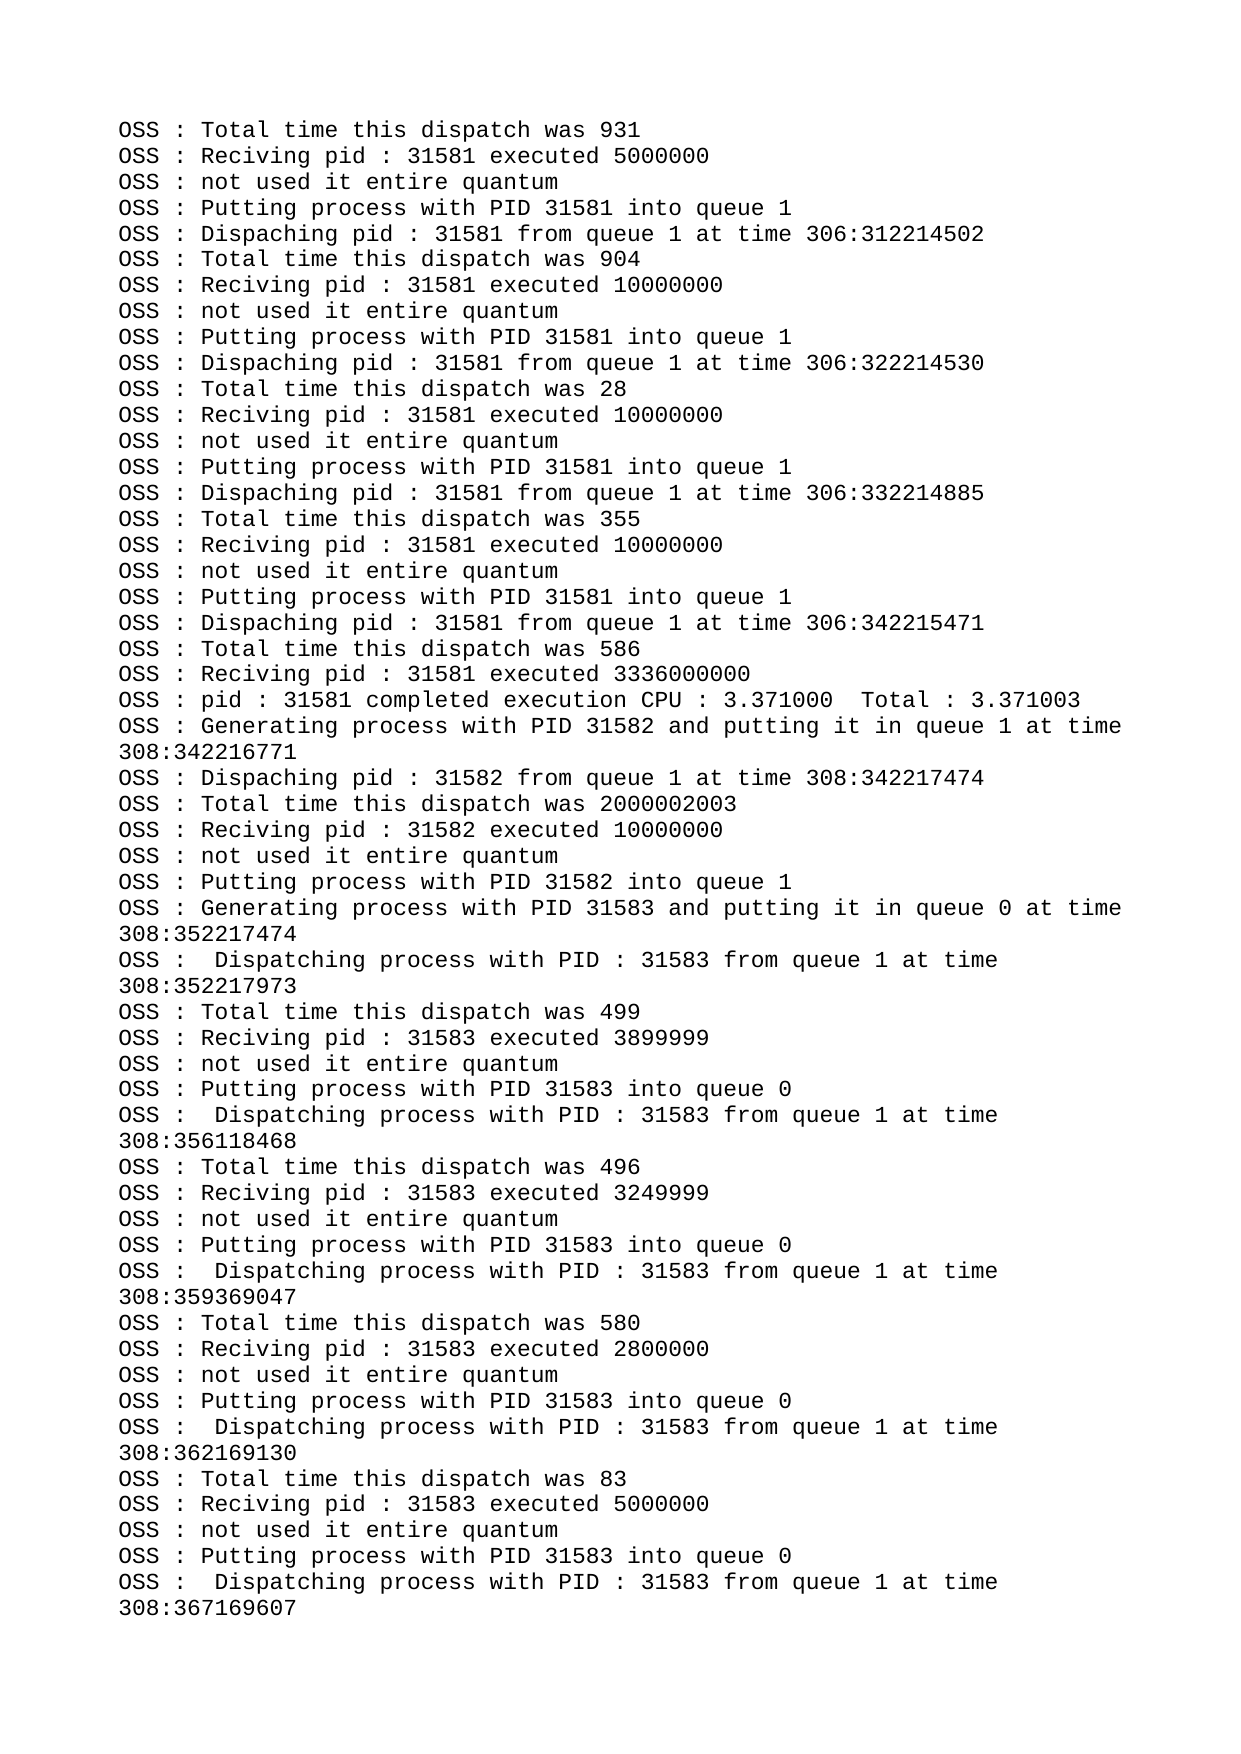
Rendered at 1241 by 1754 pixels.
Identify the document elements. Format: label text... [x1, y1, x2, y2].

text OSS : Dispaching pid : 31581 from queue 1 at time 306:332214885 [118, 481, 1122, 507]
text OSS : Dispatching process with PID : 31583 from queue 1 at time 308:359369047 [118, 1259, 1122, 1311]
text OSS : Reciving pid : 31581 executed 5000000 [118, 144, 1122, 170]
text OSS : Total time this dispatch was 355 [118, 507, 1122, 533]
text OSS : Reciving pid : 31583 executed 3899999 [118, 1026, 1122, 1052]
text OSS : Reciving pid : 31581 executed 3336000000 [118, 663, 1122, 689]
text OSS : Putting process with PID 31583 into queue 0 [118, 1078, 1122, 1104]
text OSS : Dispatching process with PID : 31583 from queue 1 at time 308:362169130 [118, 1415, 1122, 1467]
text OSS : Dispatching process with PID : 31583 from queue 1 at time 308:356118468 [118, 1104, 1122, 1156]
text OSS : Reciving pid : 31583 executed 2800000 [118, 1337, 1122, 1363]
text OSS : Putting process with PID 31583 into queue 0 [118, 1233, 1122, 1259]
text OSS : Generating process with PID 31582 and putting it in queue 1 at time 308:342216771 [118, 715, 1122, 767]
text OSS : not used it entire quantum [118, 300, 1122, 326]
text OSS : not used it entire quantum [118, 559, 1122, 585]
text OSS : not used it entire quantum [118, 1363, 1122, 1389]
text OSS : Reciving pid : 31581 executed 10000000 [118, 533, 1122, 559]
text OSS : not used it entire quantum [118, 429, 1122, 455]
text OSS : Dispaching pid : 31581 from queue 1 at time 306:322214530 [118, 352, 1122, 377]
text OSS : Total time this dispatch was 904 [118, 248, 1122, 274]
text OSS : not used it entire quantum [118, 1052, 1122, 1078]
text OSS : Putting process with PID 31583 into queue 0 [118, 1545, 1122, 1571]
text OSS : Reciving pid : 31581 executed 10000000 [118, 274, 1122, 300]
text OSS : Total time this dispatch was 28 [118, 377, 1122, 403]
text OSS : Dispaching pid : 31581 from queue 1 at time 306:342215471 [118, 611, 1122, 637]
text OSS : Generating process with PID 31583 and putting it in queue 0 at time 308:352217474 [118, 896, 1122, 948]
text OSS : Putting process with PID 31581 into queue 1 [118, 326, 1122, 352]
text OSS : not used it entire quantum [118, 170, 1122, 196]
text OSS : Dispatching process with PID : 31583 from queue 1 at time 308:367169607 [118, 1571, 1122, 1622]
text OSS : Reciving pid : 31583 executed 5000000 [118, 1493, 1122, 1519]
text OSS : pid : 31581 completed execution CPU : 3.371000 Total : 3.371003 [118, 689, 1122, 715]
text OSS : Putting process with PID 31583 into queue 0 [118, 1389, 1122, 1415]
text OSS : Total time this dispatch was 499 [118, 1000, 1122, 1026]
text OSS : Reciving pid : 31582 executed 10000000 [118, 818, 1122, 844]
text OSS : Total time this dispatch was 496 [118, 1156, 1122, 1182]
text OSS : Dispaching pid : 31582 from queue 1 at time 308:342217474 [118, 767, 1122, 792]
text OSS : Total time this dispatch was 931 [118, 118, 1122, 144]
text OSS : Reciving pid : 31581 executed 10000000 [118, 403, 1122, 429]
text OSS : Total time this dispatch was 2000002003 [118, 792, 1122, 818]
text OSS : Dispatching process with PID : 31583 from queue 1 at time 308:352217973 [118, 948, 1122, 1000]
text OSS : Total time this dispatch was 586 [118, 637, 1122, 663]
text OSS : Dispaching pid : 31581 from queue 1 at time 306:312214502 [118, 222, 1122, 248]
text OSS : Total time this dispatch was 83 [118, 1467, 1122, 1493]
text OSS : Putting process with PID 31581 into queue 1 [118, 196, 1122, 222]
text OSS : Total time this dispatch was 580 [118, 1311, 1122, 1337]
text OSS : not used it entire quantum [118, 1519, 1122, 1545]
text OSS : Putting process with PID 31582 into queue 1 [118, 870, 1122, 896]
text OSS : Reciving pid : 31583 executed 3249999 [118, 1182, 1122, 1207]
text OSS : Putting process with PID 31581 into queue 1 [118, 455, 1122, 481]
text OSS : not used it entire quantum [118, 844, 1122, 870]
text OSS : not used it entire quantum [118, 1207, 1122, 1233]
text OSS : Putting process with PID 31581 into queue 1 [118, 585, 1122, 611]
